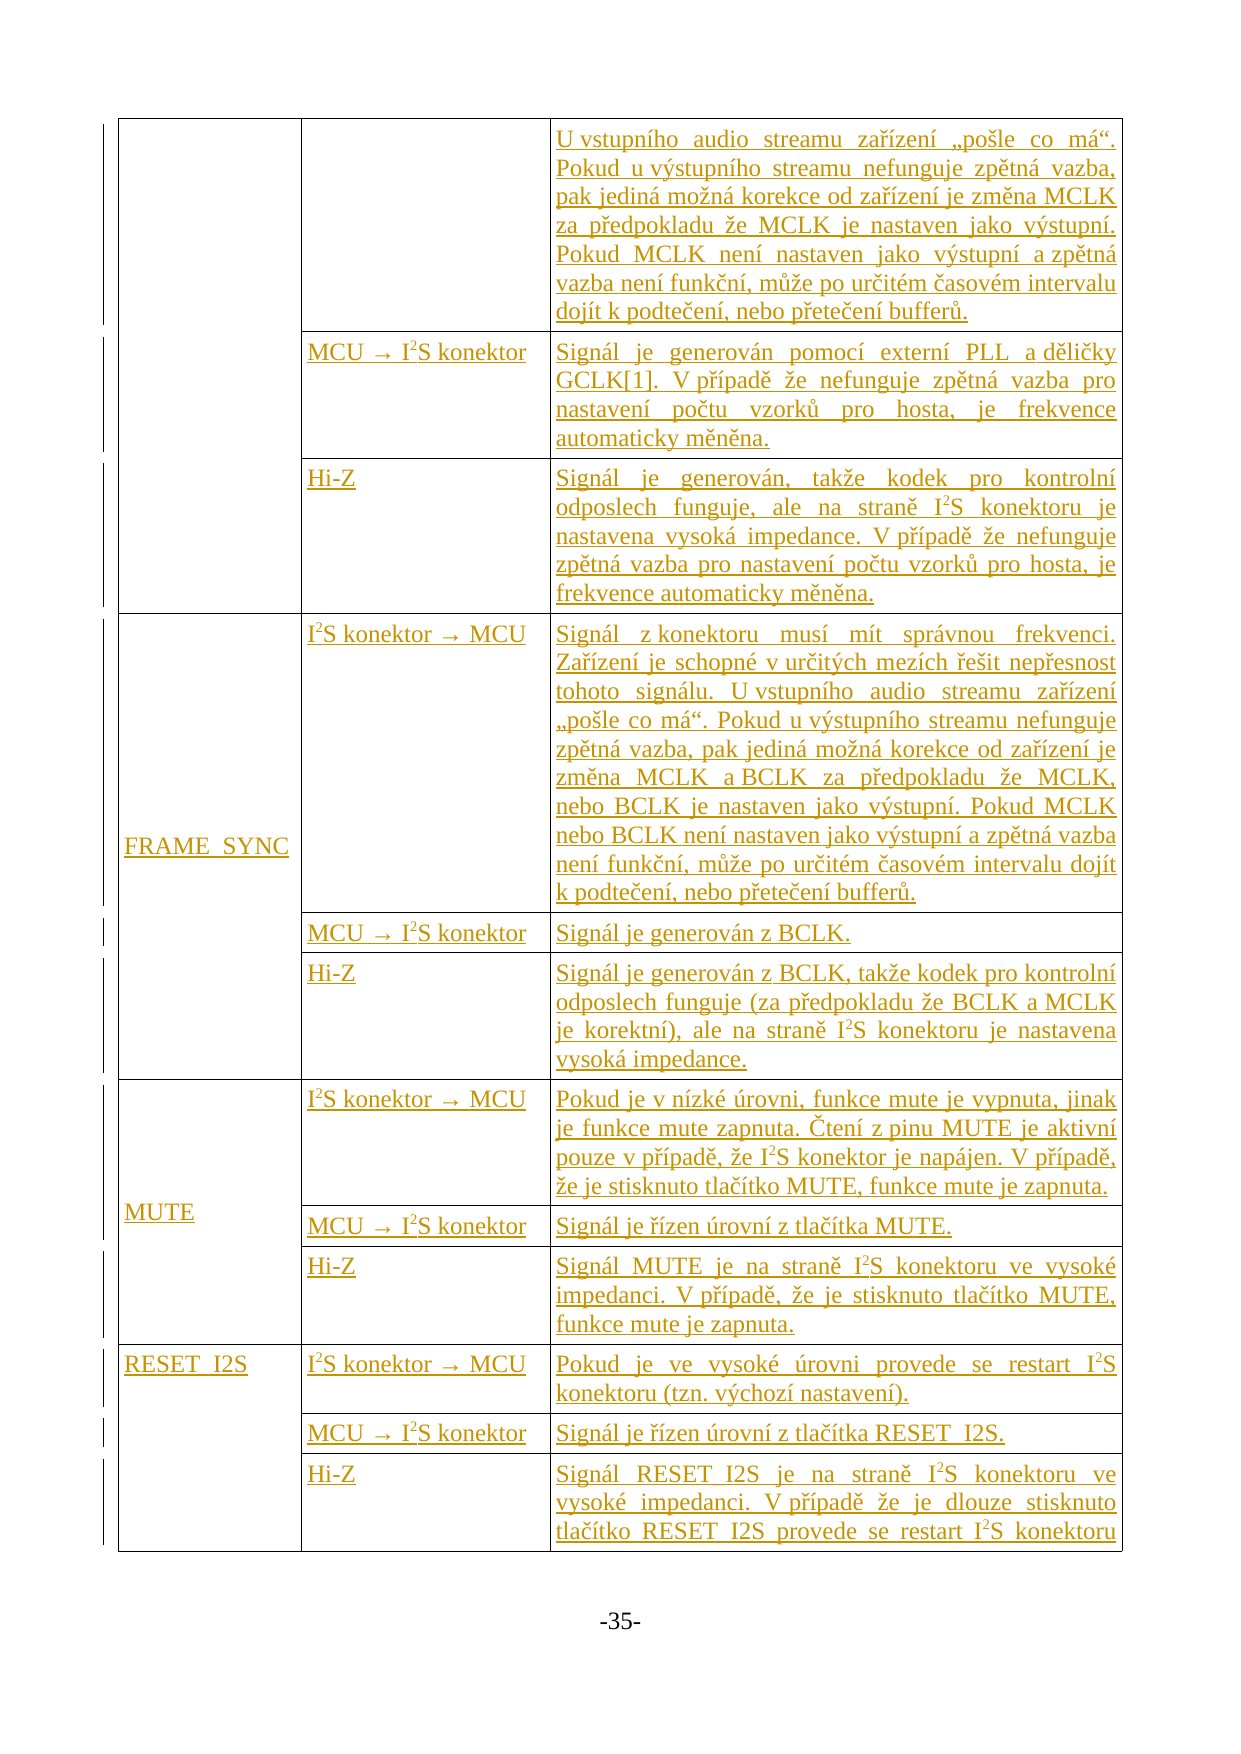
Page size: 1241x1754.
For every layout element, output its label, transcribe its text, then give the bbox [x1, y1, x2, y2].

table_cell Signál je generován pomocí externí PLL a děličky GCLK[1]. V případě že nefunguje zpětná vazba pro nastavení počtu vzorků pro hosta, je frekvence automaticky měněna. [551, 332, 1122, 457]
table_cell I2S konektor → MCU [302, 1080, 550, 1205]
table_cell Pokud je v nízké úrovni, funkce mute je vypnuta, jinak je funkce mute zapnuta. Čtení z pinu MUTE je aktivní pouze v případě, že I2S konektor je napájen. V případě, že je stisknuto tlačítko MUTE, funkce mute je zapnuta. [551, 1080, 1122, 1205]
table_cell Signál RESET_I2S je na straně I2S konektoru ve vysoké impedanci. V případě že je dlouze stisknuto tlačítko RESET_I2S provede se restart I2S konektoru [551, 1454, 1122, 1551]
table_cell Hi-Z [302, 1247, 550, 1343]
table_cell U vstupního audio streamu zařízení „pošle co má“. Pokud u výstupního streamu nefunguje zpětná vazba, pak jediná možná korekce od zařízení je změna MCLK za předpokladu že MCLK je nastaven jako výstupní. Pokud MCLK není nastaven jako výstupní a zpětná vazba není funkční, může po určitém časovém intervalu dojít k podtečení, nebo přetečení bufferů. [551, 119, 1122, 331]
table_cell Signál je řízen úrovní z tlačítka RESET_I2S. [551, 1414, 1122, 1453]
table_cell FRAME_SYNC [119, 614, 301, 1079]
table_cell Signál je řízen úrovní z tlačítka MUTE. [551, 1206, 1122, 1246]
table_cell Signál je generován z BCLK. [551, 913, 1122, 952]
table_cell Signál je generován, takže kodek pro kontrolní odposlech funguje, ale na straně I2S konektoru je nastavena vysoká impedance. V případě že nefunguje zpětná vazba pro nastavení počtu vzorků pro hosta, je frekvence automaticky měněna. [551, 459, 1122, 613]
table_cell Signál MUTE je na straně I2S konektoru ve vysoké impedanci. V případě, že je stisknuto tlačítko MUTE, funkce mute je zapnuta. [551, 1247, 1122, 1343]
table_cell [119, 119, 301, 613]
table_cell Signál je generován z BCLK, takže kodek pro kontrolní odposlech funguje (za předpokladu že BCLK a MCLK je korektní), ale na straně I2S konektoru je nastavena vysoká impedance. [551, 953, 1122, 1079]
table_cell RESET_I2S [119, 1345, 301, 1551]
table_cell I2S konektor → MCU [302, 1345, 550, 1412]
table_cell MCU → I2S konektor [302, 332, 550, 457]
table_cell Hi-Z [302, 1454, 550, 1551]
table_cell MCU → I2S konektor [302, 913, 550, 952]
table_cell Pokud je ve vysoké úrovni provede se restart I2S konektoru (tzn. výchozí nastavení). [551, 1345, 1122, 1412]
table_cell I2S konektor → MCU [302, 614, 550, 912]
table_cell MCU → I2S konektor [302, 1414, 550, 1453]
table_cell Hi-Z [302, 459, 550, 613]
table_cell MCU → I2S konektor [302, 1206, 550, 1246]
table_cell Signál z konektoru musí mít správnou frekvenci. Zařízení je schopné v určitých mezích řešit nepřesnost tohoto signálu. U vstupního audio streamu zařízení „pošle co má“. Pokud u výstupního streamu nefunguje zpětná vazba, pak jediná možná korekce od zařízení je změna MCLK a BCLK za předpokladu že MCLK, nebo BCLK je nastaven jako výstupní. Pokud MCLK nebo BCLK není nastaven jako výstupní a zpětná vazba není funkční, může po určitém časovém intervalu dojít k podtečení, nebo přetečení bufferů. [551, 614, 1122, 912]
table_cell [302, 119, 550, 331]
table_cell Hi-Z [302, 953, 550, 1079]
table_cell MUTE [119, 1080, 301, 1343]
